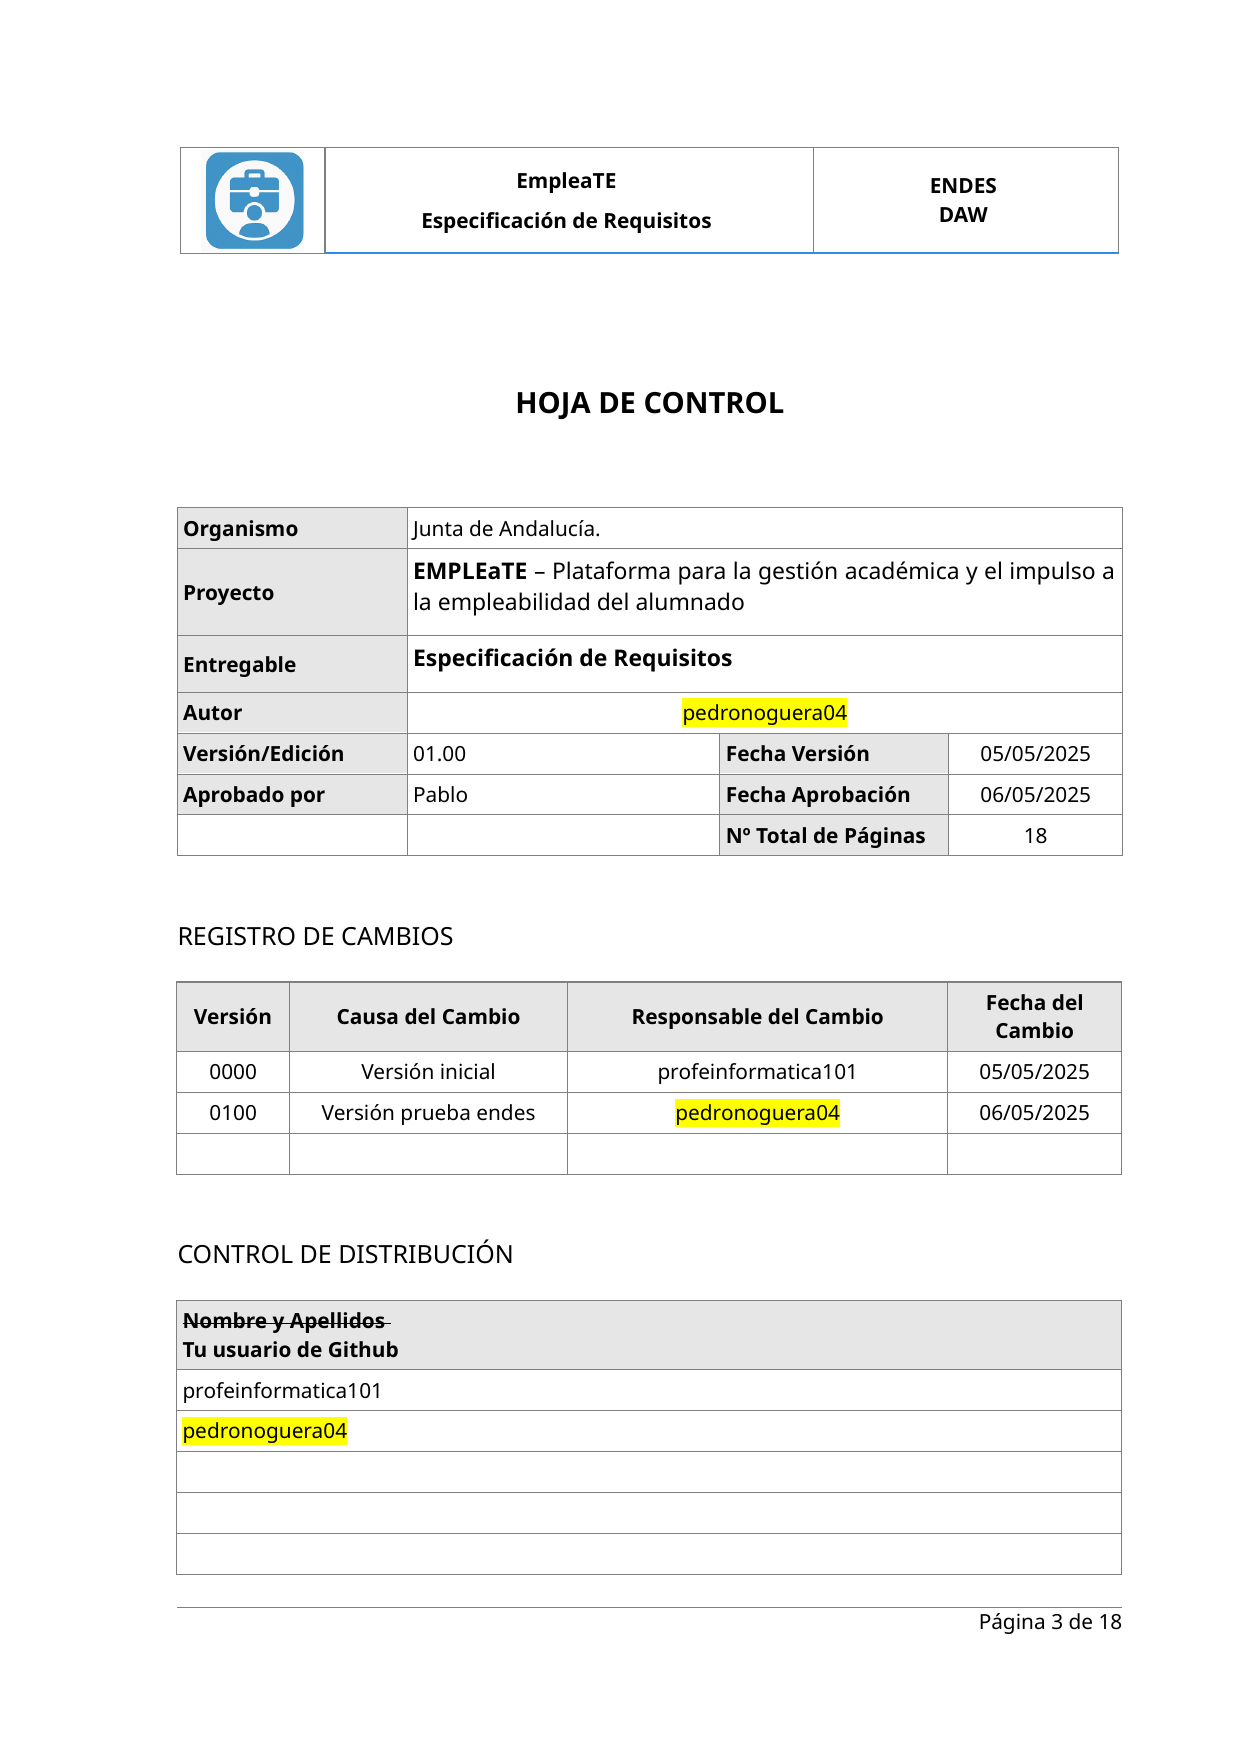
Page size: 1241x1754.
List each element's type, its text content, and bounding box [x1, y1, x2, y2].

table_cell [177, 1534, 1121, 1574]
table_header Organismo [178, 508, 407, 548]
table_cell Versión prueba endes [290, 1093, 567, 1133]
table_cell [178, 815, 407, 855]
table_cell Fecha Aprobación [720, 775, 948, 814]
table_cell 0100 [177, 1093, 289, 1133]
table_cell [177, 1493, 1121, 1533]
table_cell [948, 1134, 1121, 1173]
text HOJA DE CONTROL [177, 382, 1122, 422]
table_header Nombre y Apellidos Tu usuario de Github [177, 1301, 1121, 1369]
table_cell 16 [949, 815, 1122, 855]
table_cell Proyecto [178, 549, 407, 635]
text REGISTRO DE CAMBIOS [177, 919, 1122, 953]
table_header Fecha del Cambio [948, 983, 1121, 1051]
table_cell [408, 815, 719, 855]
table_cell [290, 1134, 567, 1173]
table_cell Fecha Versión [720, 734, 948, 773]
table_cell Especificación de Requisitos [408, 636, 1122, 692]
table_cell Autor [178, 693, 407, 732]
table_cell 06/05/2025 [949, 775, 1122, 814]
table_cell pedronoguera04 [568, 1093, 947, 1133]
table_cell Nº Total de Páginas [720, 815, 948, 855]
table_cell 05/05/2025 [949, 734, 1122, 773]
table_cell pedronoguera04 [177, 1411, 1121, 1451]
table_cell Pablo [408, 775, 719, 814]
table_cell profeinformatica101 [568, 1052, 947, 1092]
table_cell profeinformatica101 [177, 1370, 1121, 1410]
table_cell Entregable [178, 636, 407, 692]
table_cell [177, 1134, 289, 1173]
table_cell [568, 1134, 947, 1173]
text CONTROL DE DISTRIBUCIÓN [177, 1237, 1122, 1271]
table_cell 06/05/2025 [948, 1093, 1121, 1133]
table_header Causa del Cambio [290, 983, 567, 1051]
table_cell 0000 [177, 1052, 289, 1092]
table_cell 05/05/2025 [948, 1052, 1121, 1092]
table_cell Aprobado por [178, 775, 407, 814]
picture [201, 150, 304, 252]
table_cell 01.00 [408, 734, 719, 773]
table_header Responsable del Cambio [568, 983, 947, 1051]
table_header Versión [177, 983, 289, 1051]
table_cell [177, 1452, 1121, 1492]
table_header Junta de Andalucía. [408, 508, 1122, 548]
table_cell pedronoguera04 [408, 693, 1122, 732]
table_cell Versión inicial [290, 1052, 567, 1092]
table_cell EMPLEaTE – Plataforma para la gestión académica y el impulso a la empleabilidad del alumnado [408, 549, 1122, 635]
table_cell Versión/Edición [178, 734, 407, 773]
